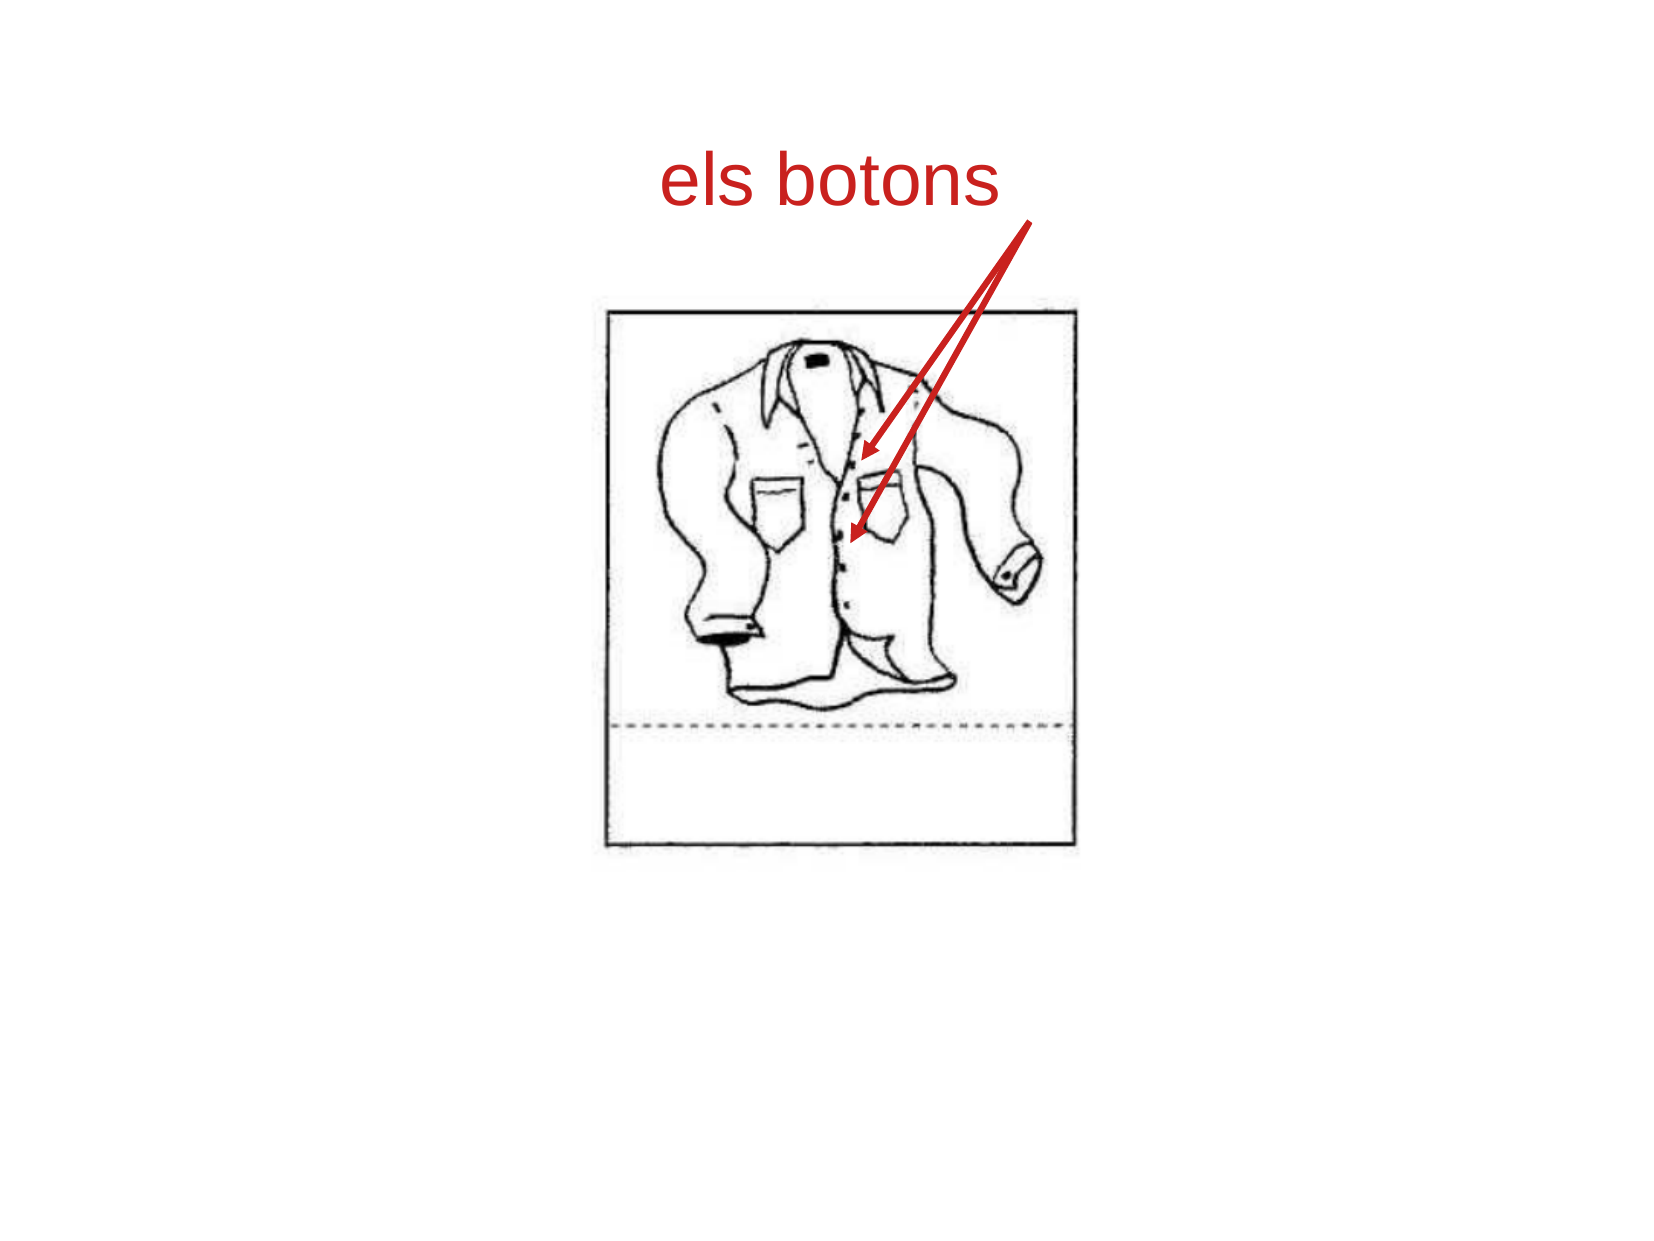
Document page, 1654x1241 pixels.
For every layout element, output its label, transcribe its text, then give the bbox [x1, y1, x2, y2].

picture [581, 291, 1094, 873]
text_box els botons [289, 94, 1371, 257]
